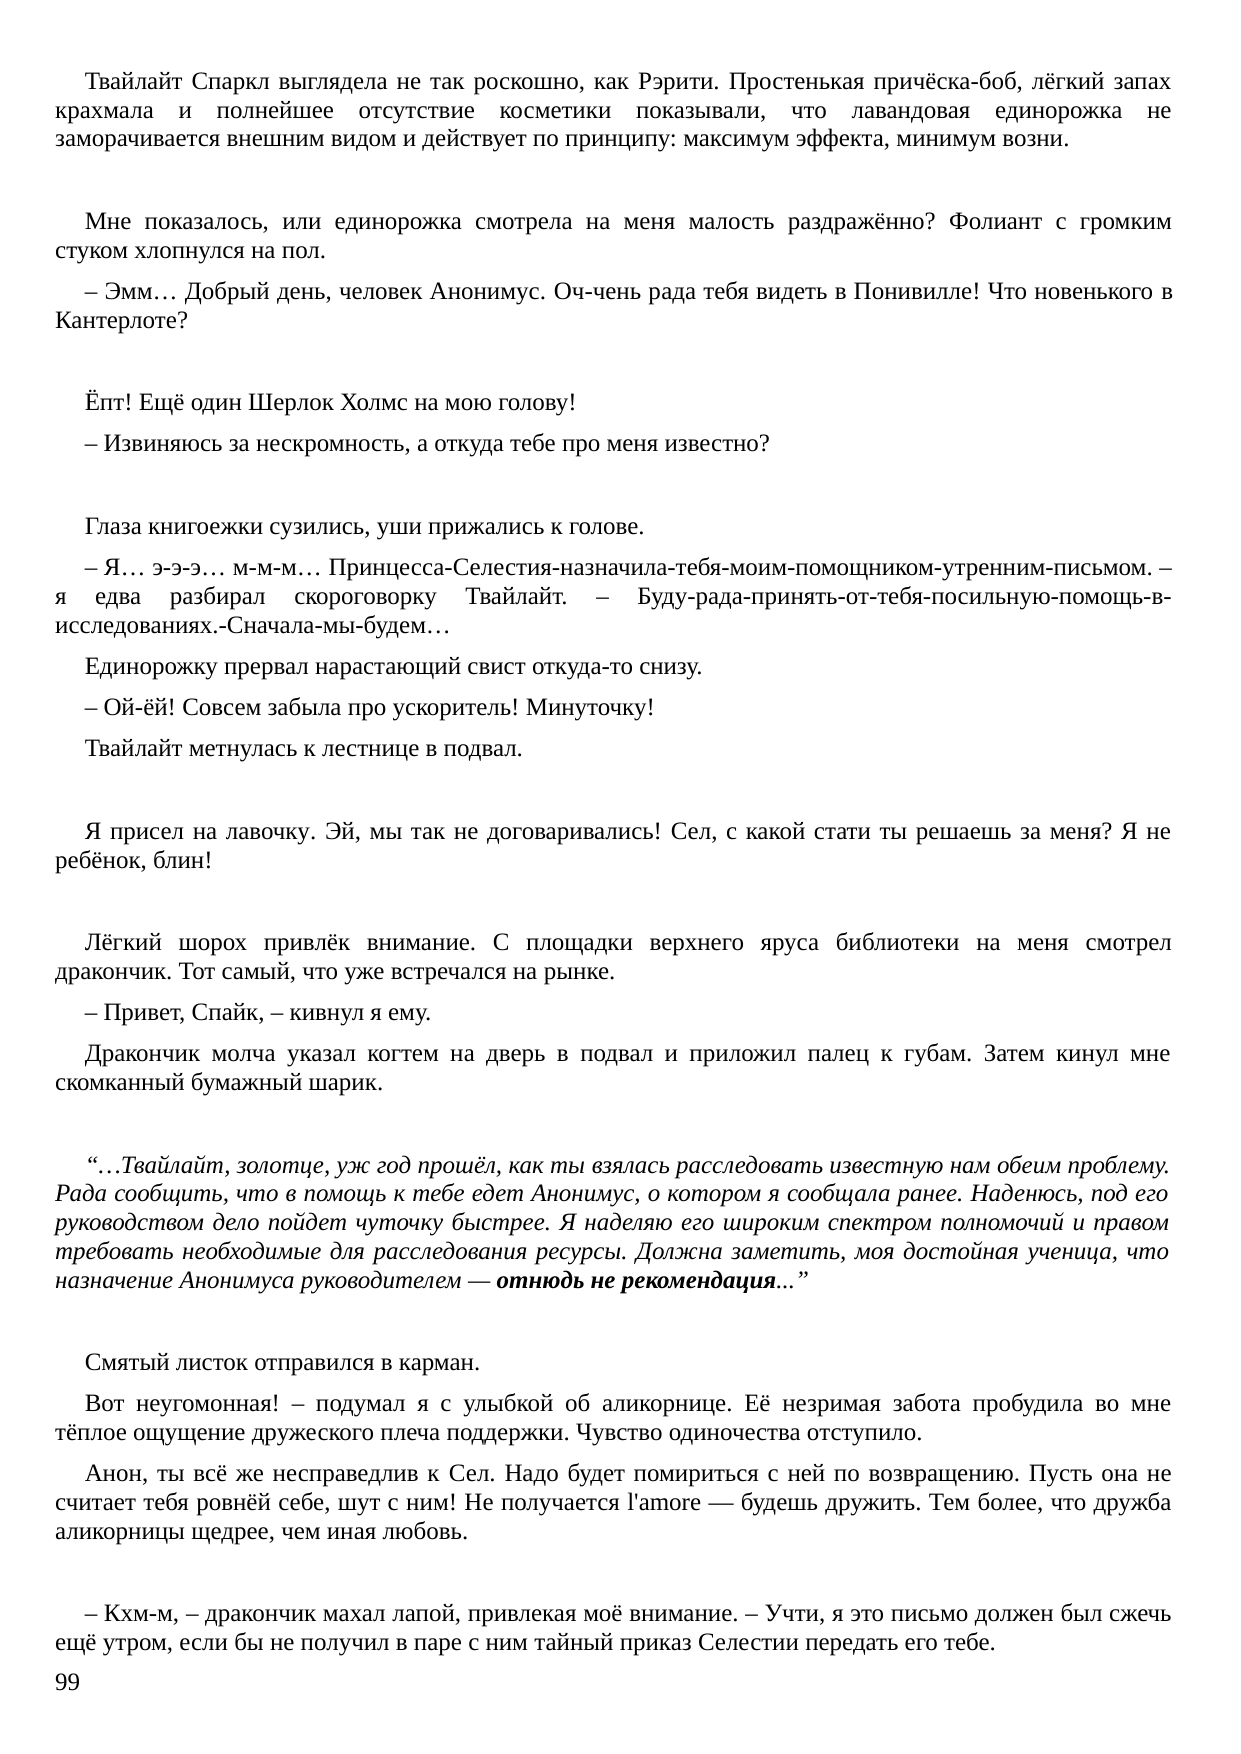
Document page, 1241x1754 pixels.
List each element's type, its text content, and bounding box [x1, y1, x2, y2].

text Единорожку прервал нарастающий свист откуда-то снизу. [55, 651, 1173, 680]
text Лёгкий шорох привлёк внимание. С площадки верхнего яруса библиотеки на меня смотрел дракончик. Тот самый, что уже встречался на рынке. [55, 927, 1173, 985]
text – Извиняюсь за нескромность, а откуда тебе про меня известно? [55, 428, 1173, 457]
text – Кхм-м, – дракончик махал лапой, привлекая моё внимание. – Учти, я это письмо должен был сжечь ещё утром, если бы не получил в паре с ним тайный приказ Селестии передать его тебе. [55, 1598, 1173, 1656]
text Твайлайт Спаркл выглядела не так роскошно, как Рэрити. Простенькая причёска-боб, лёгкий запах крахмала и полнейшее отсутствие косметики показывали, что лавандовая единорожка не заморачивается внешним видом и действует по принципу: максимум эффекта, минимум возни. [55, 66, 1173, 152]
text – Эмм… Добрый день, человек Анонимус. Оч-чень рада тебя видеть в Понивилле! Что новенького в Кантерлоте? [55, 276, 1173, 333]
text – Привет, Спайк, – кивнул я ему. [55, 997, 1173, 1026]
text – Ой-ёй! Совсем забыла про ускоритель! Минуточку! [55, 692, 1173, 721]
text Ёпт! Ещё один Шерлок Холмс на мою голову! [55, 387, 1173, 416]
text – Я… э-э-э… м-м-м… Принцесса-Селестия-назначила-тебя-моим-помощником-утренним-письмом. – я едва разбирал скороговорку Твайлайт. – Буду-рада-принять-от-тебя-посильную-помощь-в-исследованиях.-Сначала-мы-будем… [55, 552, 1173, 638]
text Дракончик молча указал когтем на дверь в подвал и приложил палец к губам. Затем кинул мне скомканный бумажный шарик. [55, 1038, 1173, 1096]
text Анон, ты всё же несправедлив к Сел. Надо будет помириться с ней по возвращению. Пусть она не считает тебя ровнёй себе, шут с ним! Не получается l'amore — будешь дружить. Тем более, что дружба аликорницы щедрее, чем иная любовь. [55, 1458, 1173, 1545]
text Глаза книгоежки сузились, уши прижались к голове. [55, 511, 1173, 540]
text Я присел на лавочку. Эй, мы так не договаривались! Сел, с какой стати ты решаешь за меня? Я не ребёнок, блин! [55, 816, 1173, 873]
text Мне показалось, или единорожка смотрела на меня малость раздражённо? Фолиант с громким стуком хлопнулся на пол. [55, 206, 1173, 263]
text Вот неугомонная! – подумал я с улыбкой об аликорнице. Её незримая забота пробудила во мне тёплое ощущение дружеского плеча поддержки. Чувство одиночества отступило. [55, 1388, 1173, 1446]
text Смятый листок отправился в карман. [55, 1347, 1173, 1376]
text “…Твайлайт, золотце, уж год прошёл, как ты взялась расследовать известную нам обеим проблему. Рада сообщить, что в помощь к тебе едет Анонимус, о котором я сообщала ранее. Наденюсь, под его руководством дело пойдет чуточку быстрее. Я наделяю его широким спектром полномочий и правом требовать необходимые для расследования ресурсы. Должна заметить, моя достойная ученица, что назначение Анонимуса руководителем — отнюдь не рекомендация...” [55, 1150, 1173, 1293]
text Твайлайт метнулась к лестнице в подвал. [55, 733, 1173, 762]
